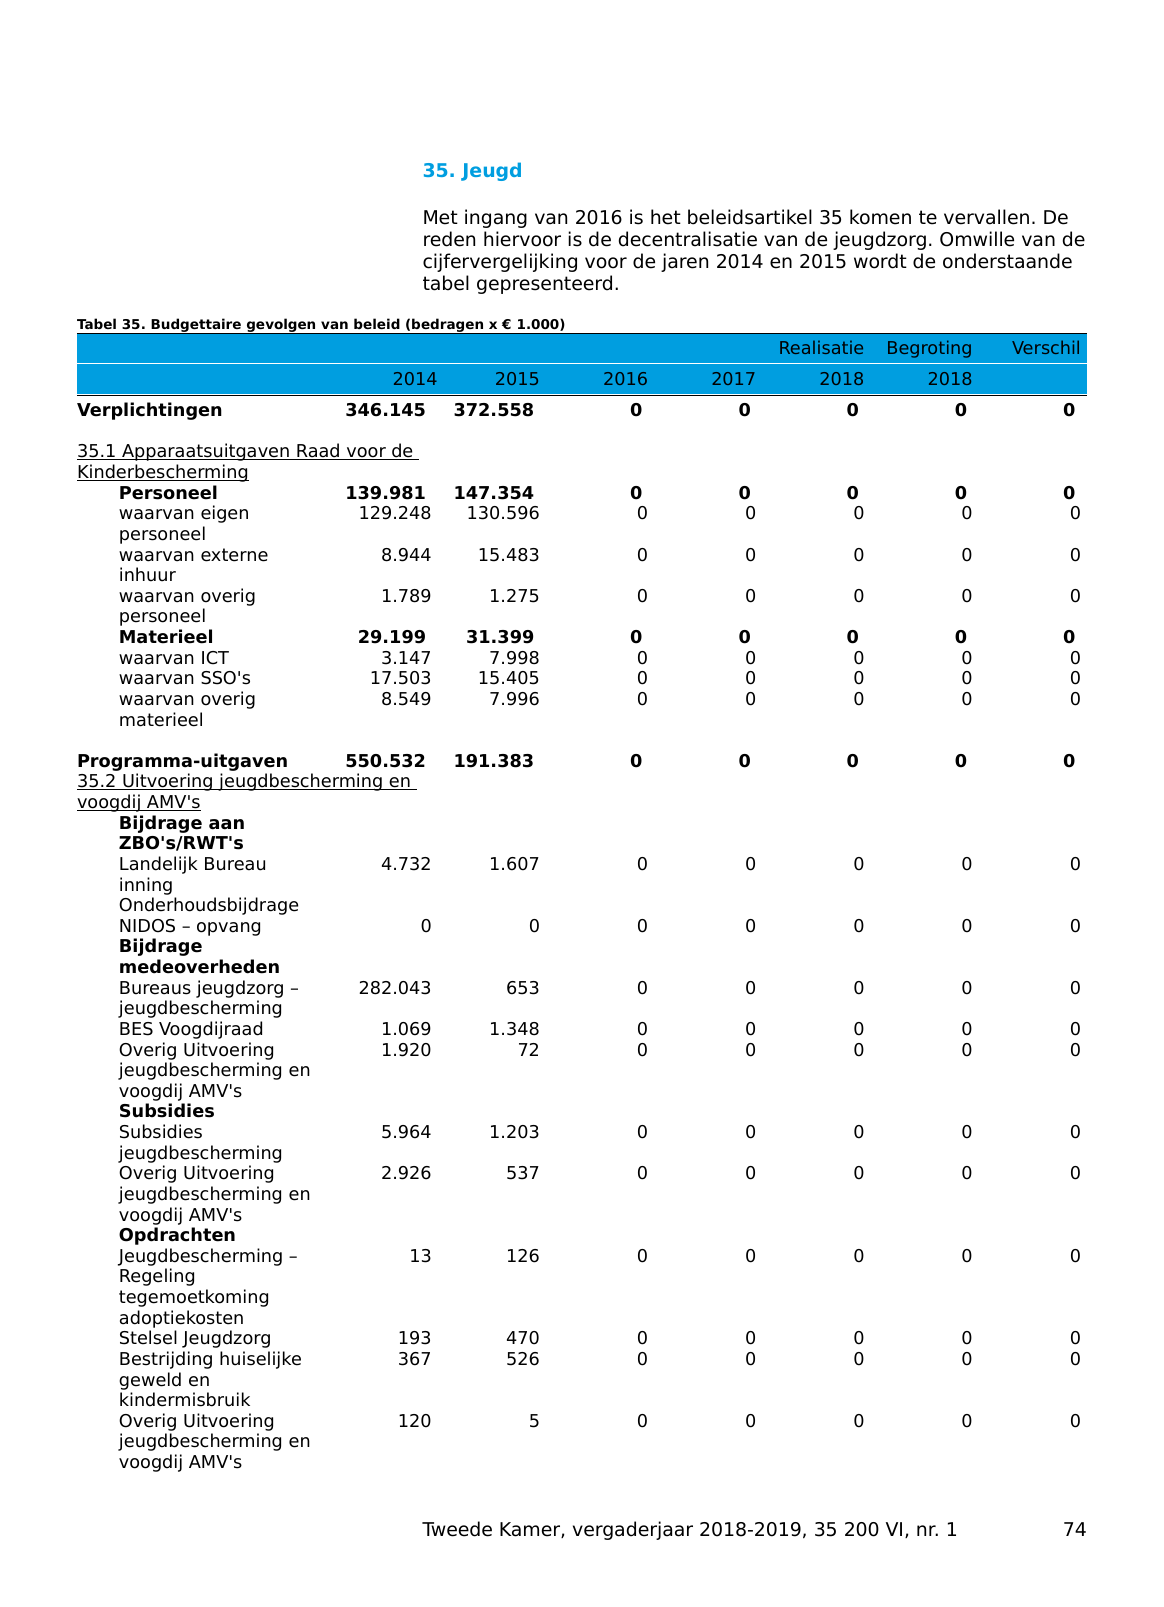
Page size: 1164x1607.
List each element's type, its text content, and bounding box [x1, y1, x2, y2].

table_cell 17.503 [329, 668, 437, 689]
table_cell [77, 648, 113, 668]
table_cell 0 [978, 1040, 1087, 1101]
table_cell 0 [654, 1349, 762, 1411]
table_cell 0 [654, 503, 762, 544]
table_cell 35.1 Apparaatsuitgaven Raad voor de Kinderbescherming [77, 441, 546, 483]
table_cell Jeugdbescherming – Regeling tegemoetkoming adoptiekosten [113, 1246, 329, 1328]
table_cell 0 [762, 483, 870, 503]
table_cell Subsidies [113, 1101, 329, 1122]
table_cell waarvan eigen personeel [113, 503, 329, 544]
table_cell 0 [546, 1411, 654, 1473]
table_cell 0 [870, 1019, 978, 1039]
table_cell waarvan overig personeel [113, 586, 329, 627]
table_cell 0 [978, 689, 1087, 730]
table_cell [77, 503, 113, 544]
table_cell 537 [438, 1163, 546, 1225]
table_cell [762, 936, 870, 978]
table_cell [77, 1246, 113, 1328]
table_cell NIDOS – opvang [113, 916, 329, 936]
table_cell [77, 334, 113, 364]
table_cell 0 [978, 668, 1087, 689]
table_cell 0 [870, 1040, 978, 1101]
table_cell [77, 1225, 113, 1246]
table_cell 1.275 [438, 586, 546, 627]
table_cell 0 [546, 627, 654, 648]
table_cell 0 [978, 1163, 1087, 1225]
table_cell [77, 1328, 113, 1349]
table_cell 130.596 [438, 503, 546, 544]
table_cell 0 [546, 1019, 654, 1039]
table_cell 0 [978, 1349, 1087, 1411]
table_cell 0 [654, 1246, 762, 1328]
table_cell [870, 730, 978, 751]
table_cell Programma-uitgaven [77, 751, 329, 771]
table_cell [77, 1411, 113, 1473]
table_cell Subsidies jeugdbescherming [113, 1122, 329, 1163]
table_cell 0 [870, 483, 978, 503]
table_cell [870, 1225, 978, 1246]
table_cell 0 [978, 545, 1087, 586]
table_cell [438, 936, 546, 978]
table_cell 0 [654, 1040, 762, 1101]
table_cell 0 [654, 689, 762, 730]
table_cell 0 [762, 396, 870, 421]
table_cell [77, 936, 113, 978]
table_cell 193 [329, 1328, 437, 1349]
table_cell 346.145 [329, 396, 437, 421]
table_cell [329, 936, 437, 978]
table_cell [870, 441, 978, 483]
table_cell 0 [546, 1349, 654, 1411]
table_cell 2018 [762, 364, 870, 394]
table_cell 0 [978, 1411, 1087, 1473]
table_cell [77, 689, 113, 730]
table_cell 0 [654, 854, 762, 916]
table_cell 0 [978, 1122, 1087, 1163]
table_cell 0 [870, 978, 978, 1019]
table_cell [438, 1101, 546, 1122]
table_cell [978, 813, 1087, 854]
table_cell 31.399 [438, 627, 546, 648]
table_cell [978, 364, 1087, 394]
table_cell [546, 421, 654, 441]
table_cell [77, 1040, 113, 1101]
table_cell [438, 771, 546, 813]
table_cell 5 [438, 1411, 546, 1473]
table_cell 0 [654, 1122, 762, 1163]
table_cell Overig Uitvoering jeugdbescherming en voogdij AMV's [113, 1163, 329, 1225]
table_cell 7.996 [438, 689, 546, 730]
table_cell [978, 730, 1087, 751]
table_cell 8.944 [329, 545, 437, 586]
table_cell 526 [438, 1349, 546, 1411]
table_cell 29.199 [329, 627, 437, 648]
table_cell [438, 813, 546, 854]
table_cell 0 [654, 1328, 762, 1349]
table_cell 0 [546, 1163, 654, 1225]
table_cell 0 [546, 1040, 654, 1101]
table_cell Verplichtingen [77, 396, 329, 421]
table_cell 7.998 [438, 648, 546, 668]
table_cell 0 [870, 854, 978, 916]
table_cell 0 [546, 854, 654, 916]
table_cell 0 [654, 751, 762, 771]
table_cell 0 [870, 1163, 978, 1225]
table_cell 0 [870, 586, 978, 627]
table_cell Stelsel Jeugdzorg [113, 1328, 329, 1349]
table_cell [77, 586, 113, 627]
table_cell 0 [546, 1328, 654, 1349]
table_cell [654, 730, 762, 751]
table_cell 0 [546, 648, 654, 668]
table_cell [546, 441, 654, 483]
table_cell 1.789 [329, 586, 437, 627]
table_cell 0 [870, 916, 978, 936]
table_cell [77, 1122, 113, 1163]
table_cell 0 [654, 648, 762, 668]
table_cell 0 [762, 751, 870, 771]
table_cell 0 [654, 1163, 762, 1225]
table_cell [870, 421, 978, 441]
table_cell 0 [978, 978, 1087, 1019]
table_cell Landelijk Bureau inning Onderhoudsbijdrage [113, 854, 329, 916]
table_cell [546, 936, 654, 978]
table_cell 0 [654, 545, 762, 586]
table_cell [978, 771, 1087, 813]
table_cell Bestrijding huiselijke geweld en kindermisbruik [113, 1349, 329, 1411]
table_cell [77, 1163, 113, 1225]
table_cell [870, 813, 978, 854]
table_cell 8.549 [329, 689, 437, 730]
table_cell 0 [762, 978, 870, 1019]
table_cell [77, 730, 113, 751]
table_cell [329, 730, 437, 751]
table_cell [77, 1019, 113, 1039]
table_cell 367 [329, 1349, 437, 1411]
table_cell [113, 421, 329, 441]
table_cell [762, 441, 870, 483]
table_cell [978, 1225, 1087, 1246]
table_cell 0 [546, 1122, 654, 1163]
table_cell 0 [978, 854, 1087, 916]
table_cell [762, 771, 870, 813]
table_cell [329, 813, 437, 854]
table_cell waarvan externe inhuur [113, 545, 329, 586]
table_cell [329, 421, 437, 441]
table_cell [762, 730, 870, 751]
table_cell [77, 627, 113, 648]
table_cell 0 [762, 1411, 870, 1473]
table_cell 0 [978, 916, 1087, 936]
table_cell [654, 813, 762, 854]
table_cell [870, 936, 978, 978]
table_cell 0 [546, 689, 654, 730]
table_cell Begroting [870, 334, 978, 363]
table_cell 0 [654, 978, 762, 1019]
table_cell 0 [762, 1019, 870, 1039]
table_cell 120 [329, 1411, 437, 1473]
table_cell 0 [654, 627, 762, 648]
table_cell 0 [546, 1246, 654, 1328]
table_cell 0 [654, 1019, 762, 1039]
table_cell 0 [762, 1122, 870, 1163]
table_cell 0 [978, 627, 1087, 648]
table_cell [77, 916, 113, 936]
table_cell 2015 [438, 364, 546, 394]
table_cell 72 [438, 1040, 546, 1101]
table_cell [329, 1101, 437, 1122]
table_cell Overig Uitvoering jeugdbescherming en voogdij AMV's [113, 1411, 329, 1473]
table_cell 129.248 [329, 503, 437, 544]
table_cell [654, 1101, 762, 1122]
table_cell 147.354 [438, 483, 546, 503]
table_cell [870, 1101, 978, 1122]
table_cell [77, 483, 113, 503]
table_cell [77, 978, 113, 1019]
table_cell 0 [546, 545, 654, 586]
table_cell 2014 [329, 364, 437, 394]
table_cell 0 [546, 586, 654, 627]
table_cell 0 [762, 1040, 870, 1101]
table_cell Personeel [113, 483, 329, 503]
subtitle 35. Jeugd [422, 160, 1087, 182]
table_cell [654, 771, 762, 813]
table_cell [329, 1225, 437, 1246]
table_cell 0 [546, 916, 654, 936]
text Met ingang van 2016 is het beleidsartikel 35 komen te vervallen. De reden hiervoor is de decentralisatie van de jeugdzorg. Omwille van de cijfervergelijking voor de jaren 2014 en 2015 wordt de onderstaande tabel gepresenteerd. [422, 207, 1087, 295]
table_cell [113, 730, 329, 751]
table_cell 0 [978, 751, 1087, 771]
table_cell 2017 [654, 364, 762, 394]
table_cell 1.607 [438, 854, 546, 916]
table_cell [762, 421, 870, 441]
table_cell 0 [978, 1328, 1087, 1349]
table_cell BES Voogdijraad [113, 1019, 329, 1039]
table_cell [978, 441, 1087, 483]
table_cell 0 [329, 916, 437, 936]
table_cell 0 [654, 483, 762, 503]
table_cell 35.2 Uitvoering jeugdbescherming en voogdij AMV's [77, 771, 437, 813]
table_cell 0 [654, 916, 762, 936]
table_cell [438, 730, 546, 751]
table_cell 0 [762, 545, 870, 586]
table_cell 0 [546, 751, 654, 771]
table_cell 550.532 [329, 751, 437, 771]
table_cell 2018 [870, 364, 978, 394]
table_cell waarvan overig materieel [113, 689, 329, 730]
table_cell 0 [546, 978, 654, 1019]
table_cell [654, 421, 762, 441]
table_cell 2.926 [329, 1163, 437, 1225]
table_cell [77, 1349, 113, 1411]
table_cell [762, 1101, 870, 1122]
table_cell 15.405 [438, 668, 546, 689]
table_cell Bijdrage medeoverheden [113, 936, 329, 978]
table_cell [546, 771, 654, 813]
table_cell 0 [762, 503, 870, 544]
table_cell 1.348 [438, 1019, 546, 1039]
table_cell 0 [762, 854, 870, 916]
table_cell [546, 1225, 654, 1246]
table_cell [77, 813, 113, 854]
table_cell 3.147 [329, 648, 437, 668]
table_cell 1.069 [329, 1019, 437, 1039]
table_cell [77, 1101, 113, 1122]
table_cell 0 [978, 586, 1087, 627]
table_cell 0 [762, 1246, 870, 1328]
table_cell 0 [762, 586, 870, 627]
table_cell 0 [870, 396, 978, 421]
table_cell 0 [762, 916, 870, 936]
table_cell 0 [762, 1328, 870, 1349]
table_cell 5.964 [329, 1122, 437, 1163]
table_cell 0 [978, 648, 1087, 668]
table_cell [546, 813, 654, 854]
table_cell 15.483 [438, 545, 546, 586]
table_cell Materieel [113, 627, 329, 648]
table_cell 0 [870, 1411, 978, 1473]
table_cell 0 [762, 648, 870, 668]
table_cell 372.558 [438, 396, 546, 421]
table_cell 139.981 [329, 483, 437, 503]
table_cell 0 [870, 751, 978, 771]
table_cell 0 [654, 396, 762, 421]
table_cell 0 [870, 1246, 978, 1328]
table_cell [113, 334, 329, 364]
table_cell 4.732 [329, 854, 437, 916]
table_cell [654, 441, 762, 483]
table_cell 0 [870, 689, 978, 730]
table_cell [978, 421, 1087, 441]
table_cell 653 [438, 978, 546, 1019]
table_cell 1.203 [438, 1122, 546, 1163]
table_cell Verschil [978, 334, 1087, 363]
table_cell 0 [762, 668, 870, 689]
table_cell [654, 936, 762, 978]
table_cell 0 [654, 668, 762, 689]
table_cell 191.383 [438, 751, 546, 771]
table_cell 0 [438, 916, 546, 936]
table_cell [978, 936, 1087, 978]
table_cell 0 [870, 627, 978, 648]
table_cell [77, 421, 113, 441]
table_cell 0 [762, 689, 870, 730]
table_cell 0 [870, 1122, 978, 1163]
table_cell waarvan SSO's [113, 668, 329, 689]
table_cell 0 [546, 483, 654, 503]
table_cell Opdrachten [113, 1225, 329, 1246]
table_cell 282.043 [329, 978, 437, 1019]
table_cell 0 [978, 396, 1087, 421]
table_cell 0 [870, 1349, 978, 1411]
table_cell 0 [870, 1328, 978, 1349]
table_cell 0 [870, 668, 978, 689]
table_cell [546, 730, 654, 751]
table_cell [77, 668, 113, 689]
table_cell 0 [978, 1246, 1087, 1328]
table_cell 0 [978, 483, 1087, 503]
table_cell Bijdrage aan ZBO's/RWT's [113, 813, 329, 854]
table_cell [978, 1101, 1087, 1122]
table_cell [762, 813, 870, 854]
table_cell 0 [762, 1163, 870, 1225]
table_cell 0 [978, 1019, 1087, 1039]
table_cell 0 [870, 503, 978, 544]
table_cell 2016 [546, 364, 654, 394]
table_cell Overig Uitvoering jeugdbescherming en voogdij AMV's [113, 1040, 329, 1101]
table_cell [546, 1101, 654, 1122]
table_cell waarvan ICT [113, 648, 329, 668]
table_cell Realisatie [329, 334, 870, 363]
table_cell [77, 854, 113, 916]
table_cell [762, 1225, 870, 1246]
table_cell 0 [762, 627, 870, 648]
table_cell [438, 1225, 546, 1246]
table_cell 1.920 [329, 1040, 437, 1101]
table_cell 0 [546, 668, 654, 689]
table_cell 0 [870, 648, 978, 668]
table_cell [870, 771, 978, 813]
table_cell [438, 421, 546, 441]
table_cell 0 [546, 396, 654, 421]
table_header Tabel 35. Budgettaire gevolgen van beleid (bedragen x € 1.000) [77, 317, 1087, 332]
table_cell 0 [978, 503, 1087, 544]
table_cell [654, 1225, 762, 1246]
table_cell 0 [870, 545, 978, 586]
table_cell 0 [654, 1411, 762, 1473]
table_cell 0 [654, 586, 762, 627]
table_cell Bureaus jeugdzorg – jeugdbescherming [113, 978, 329, 1019]
table_cell 0 [546, 503, 654, 544]
table_cell [77, 545, 113, 586]
table_cell 0 [762, 1349, 870, 1411]
table_cell 470 [438, 1328, 546, 1349]
table_cell 13 [329, 1246, 437, 1328]
table_cell 126 [438, 1246, 546, 1328]
